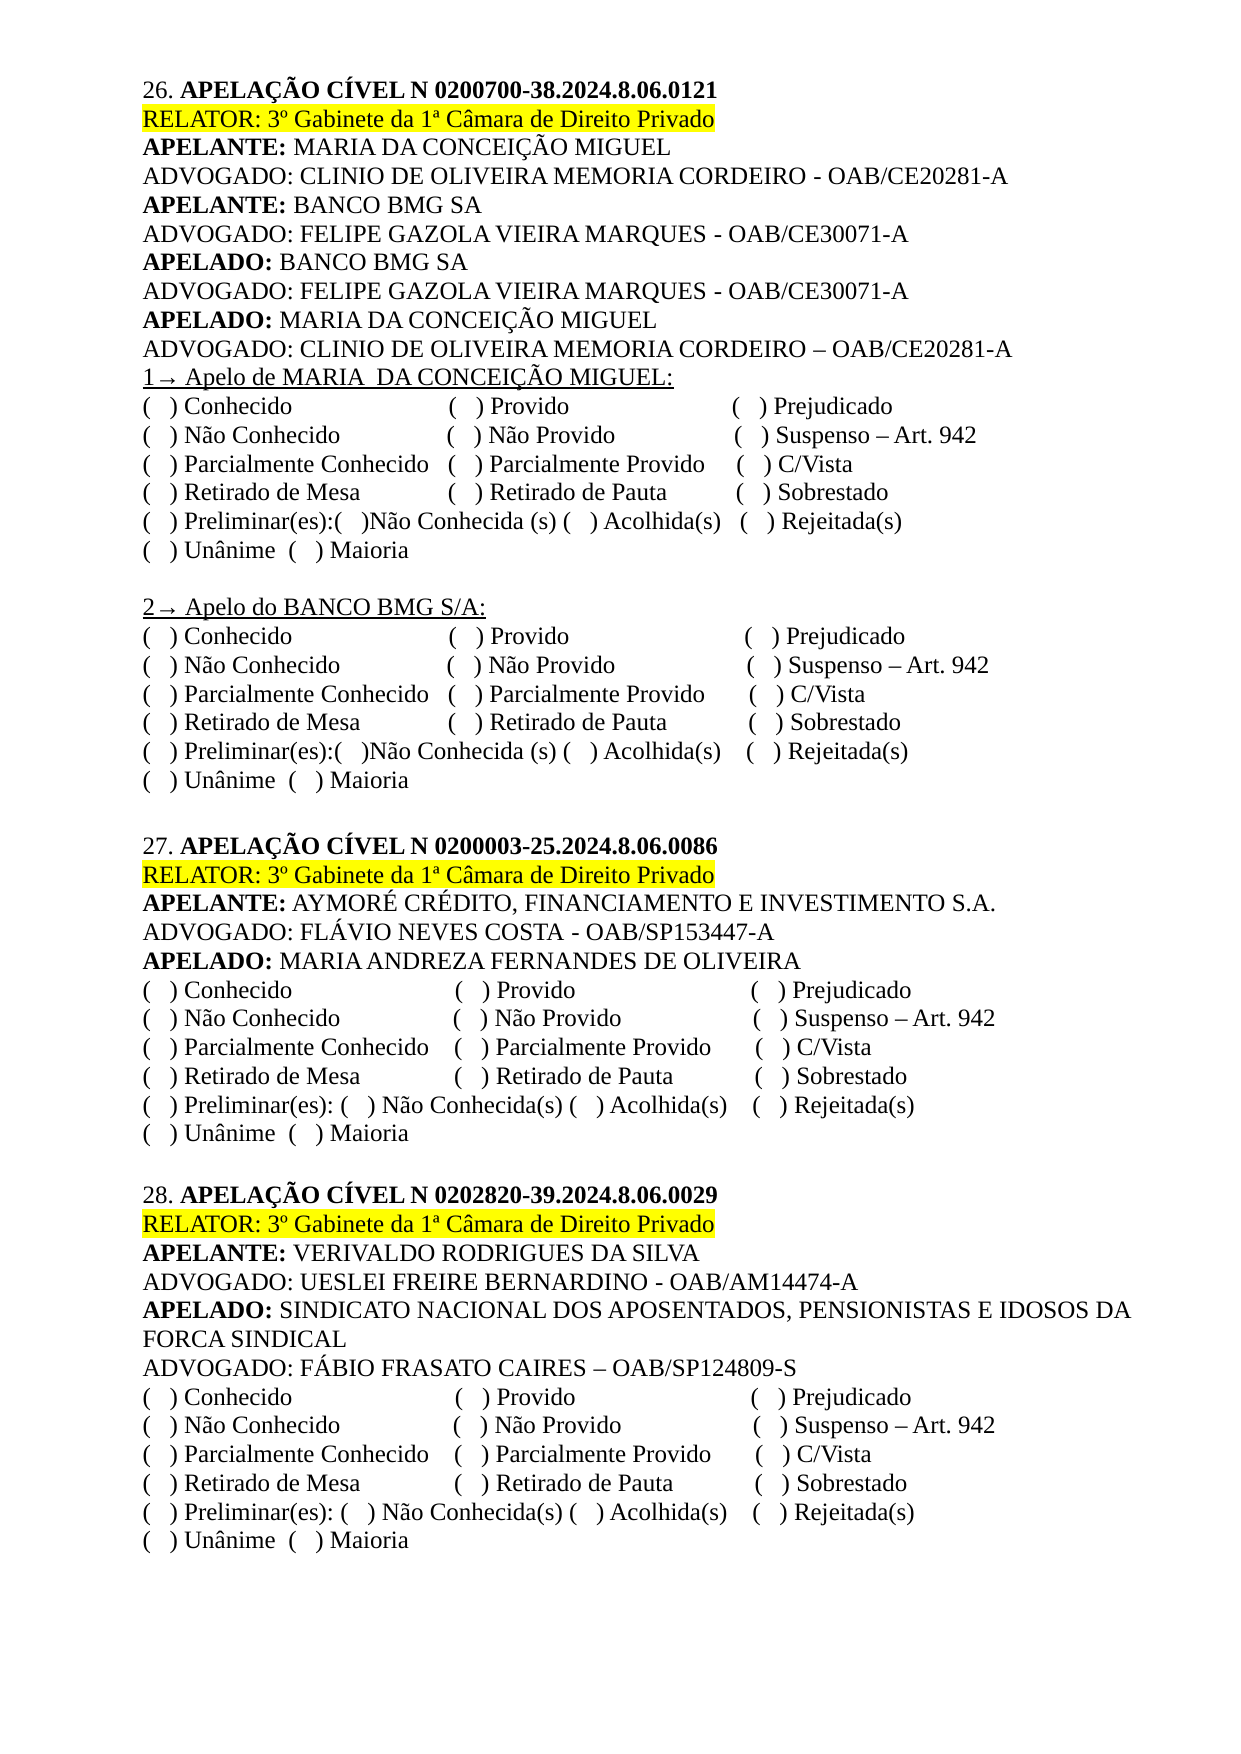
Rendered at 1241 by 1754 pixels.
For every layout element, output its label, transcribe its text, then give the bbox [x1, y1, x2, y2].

text ( ) Conhecido ( ) Provido ( ) Prejudicado [142, 621, 1141, 650]
text ( ) Retirado de Mesa ( ) Retirado de Pauta ( ) Sobrestado [142, 707, 1141, 736]
text ( ) Não Conhecido ( ) Não Provido ( ) Suspenso – Art. 942 [142, 1410, 1141, 1439]
text ( ) Preliminar(es):( )Não Conhecida (s) ( ) Acolhida(s) ( ) Rejeitada(s) [142, 736, 1141, 765]
text 28. APELAÇÃO CÍVEL N 0202820-39.2024.8.06.0029 RELATOR: 3º Gabinete da 1ª Câmara de Direito Privado APELANTE: VERIVALDO RODRIGUES DA SILVA ADVOGADO: UESLEI FREIRE BERNARDINO - OAB/AM14474-A APELADO: SINDICATO NACIONAL DOS APOSENTADOS, PENSIONISTAS E IDOSOS DA FORCA SINDICAL ADVOGADO: FÁBIO FRASATO CAIRES – OAB/SP124809-S [142, 1180, 1141, 1382]
text ( ) Conhecido ( ) Provido ( ) Prejudicado [142, 975, 1141, 1003]
text 1→ Apelo de MARIA DA CONCEIÇÃO MIGUEL: [142, 362, 1141, 391]
text ( ) Parcialmente Conhecido ( ) Parcialmente Provido ( ) C/Vista [142, 1439, 1141, 1468]
text ( ) Retirado de Mesa ( ) Retirado de Pauta ( ) Sobrestado [142, 477, 1141, 506]
text ( ) Retirado de Mesa ( ) Retirado de Pauta ( ) Sobrestado [142, 1468, 1141, 1497]
text 2→ Apelo do BANCO BMG S/A: [142, 592, 1141, 621]
text ( ) Unânime ( ) Maioria [142, 1525, 1141, 1554]
text ( ) Retirado de Mesa ( ) Retirado de Pauta ( ) Sobrestado [142, 1061, 1141, 1090]
text ( ) Parcialmente Conhecido ( ) Parcialmente Provido ( ) C/Vista [142, 449, 1141, 477]
text ( ) Preliminar(es): ( ) Não Conhecida(s) ( ) Acolhida(s) ( ) Rejeitada(s) [142, 1090, 1141, 1118]
text ( ) Parcialmente Conhecido ( ) Parcialmente Provido ( ) C/Vista [142, 679, 1141, 707]
text ( ) Unânime ( ) Maioria [142, 1118, 1141, 1147]
text 26. APELAÇÃO CÍVEL N 0200700-38.2024.8.06.0121 RELATOR: 3º Gabinete da 1ª Câmara de Direito Privado APELANTE: MARIA DA CONCEIÇÃO MIGUEL ADVOGADO: CLINIO DE OLIVEIRA MEMORIA CORDEIRO - OAB/CE20281-A APELANTE: BANCO BMG SA ADVOGADO: FELIPE GAZOLA VIEIRA MARQUES - OAB/CE30071-A APELADO: BANCO BMG SA ADVOGADO: FELIPE GAZOLA VIEIRA MARQUES - OAB/CE30071-A APELADO: MARIA DA CONCEIÇÃO MIGUEL ADVOGADO: CLINIO DE OLIVEIRA MEMORIA CORDEIRO – OAB/CE20281-A [142, 75, 1141, 362]
text 27. APELAÇÃO CÍVEL N 0200003-25.2024.8.06.0086 RELATOR: 3º Gabinete da 1ª Câmara de Direito Privado APELANTE: AYMORÉ CRÉDITO, FINANCIAMENTO E INVESTIMENTO S.A. ADVOGADO: FLÁVIO NEVES COSTA - OAB/SP153447-A APELADO: MARIA ANDREZA FERNANDES DE OLIVEIRA [142, 831, 1141, 975]
text ( ) Parcialmente Conhecido ( ) Parcialmente Provido ( ) C/Vista [142, 1032, 1141, 1061]
text ( ) Conhecido ( ) Provido ( ) Prejudicado [142, 1382, 1141, 1410]
text ( ) Não Conhecido ( ) Não Provido ( ) Suspenso – Art. 942 [142, 1003, 1141, 1032]
text ( ) Preliminar(es): ( ) Não Conhecida(s) ( ) Acolhida(s) ( ) Rejeitada(s) [142, 1497, 1141, 1525]
text ( ) Não Conhecido ( ) Não Provido ( ) Suspenso – Art. 942 [142, 420, 1141, 449]
text ( ) Unânime ( ) Maioria [142, 535, 1141, 564]
text ( ) Preliminar(es):( )Não Conhecida (s) ( ) Acolhida(s) ( ) Rejeitada(s) [142, 506, 1141, 535]
text ( ) Conhecido ( ) Provido ( ) Prejudicado [142, 391, 1141, 420]
text ( ) Não Conhecido ( ) Não Provido ( ) Suspenso – Art. 942 [142, 650, 1141, 679]
text ( ) Unânime ( ) Maioria [142, 765, 1141, 794]
